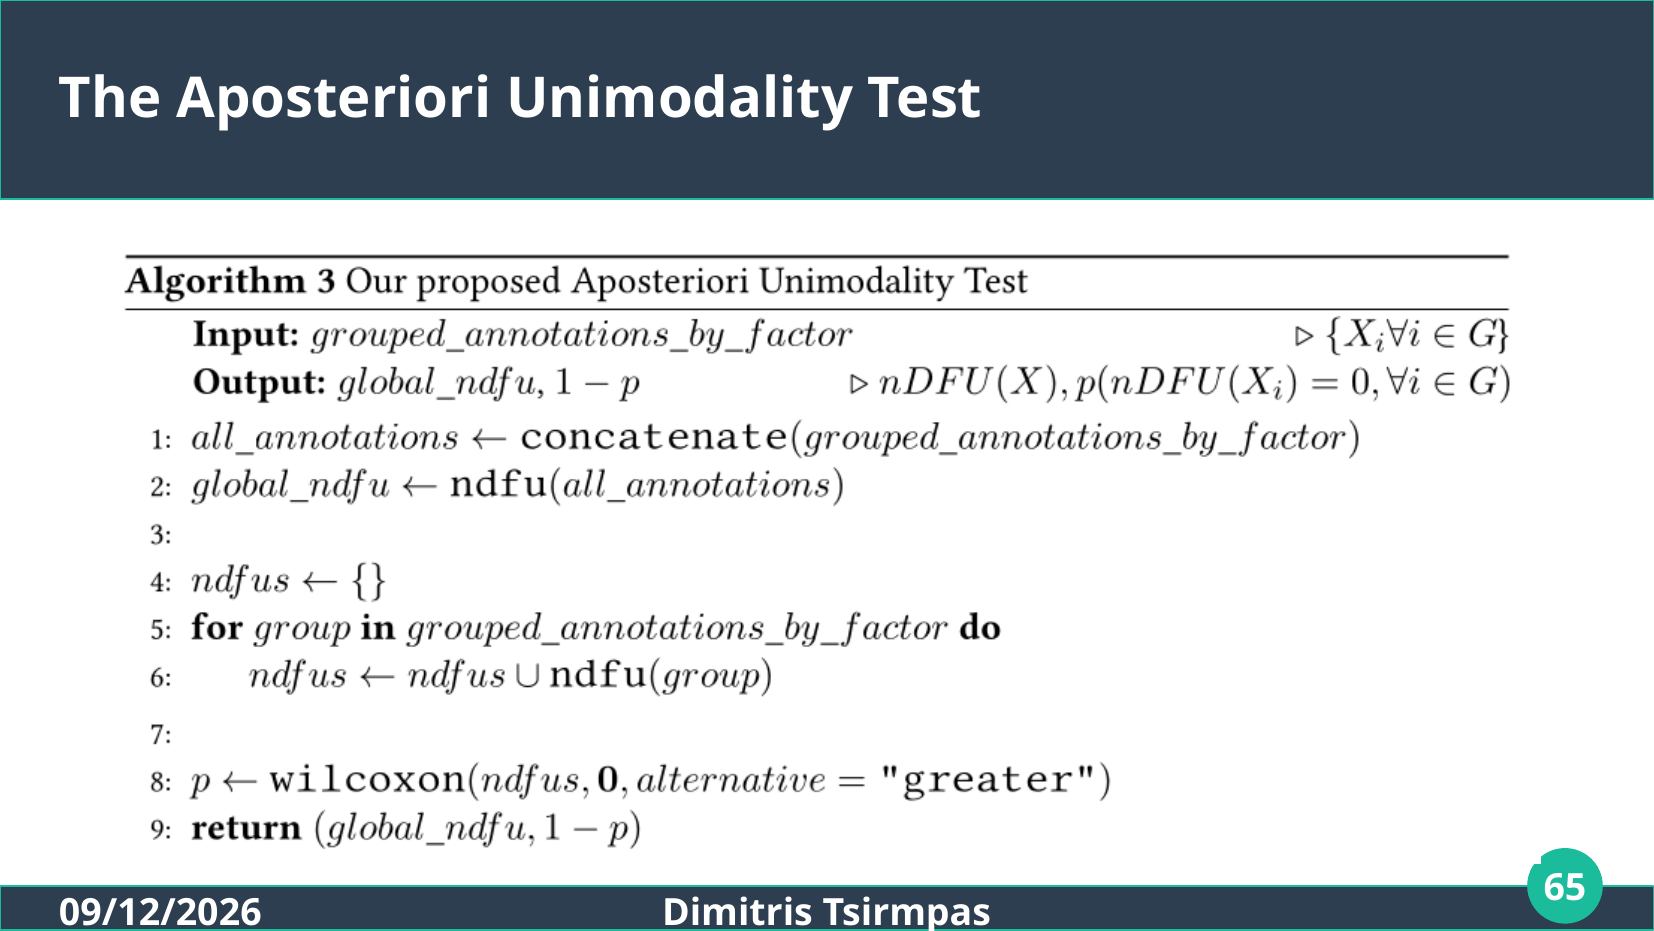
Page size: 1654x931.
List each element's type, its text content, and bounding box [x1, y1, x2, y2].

picture [113, 243, 1541, 864]
title The Aposteriori Unimodality Test [59, 37, 1595, 155]
